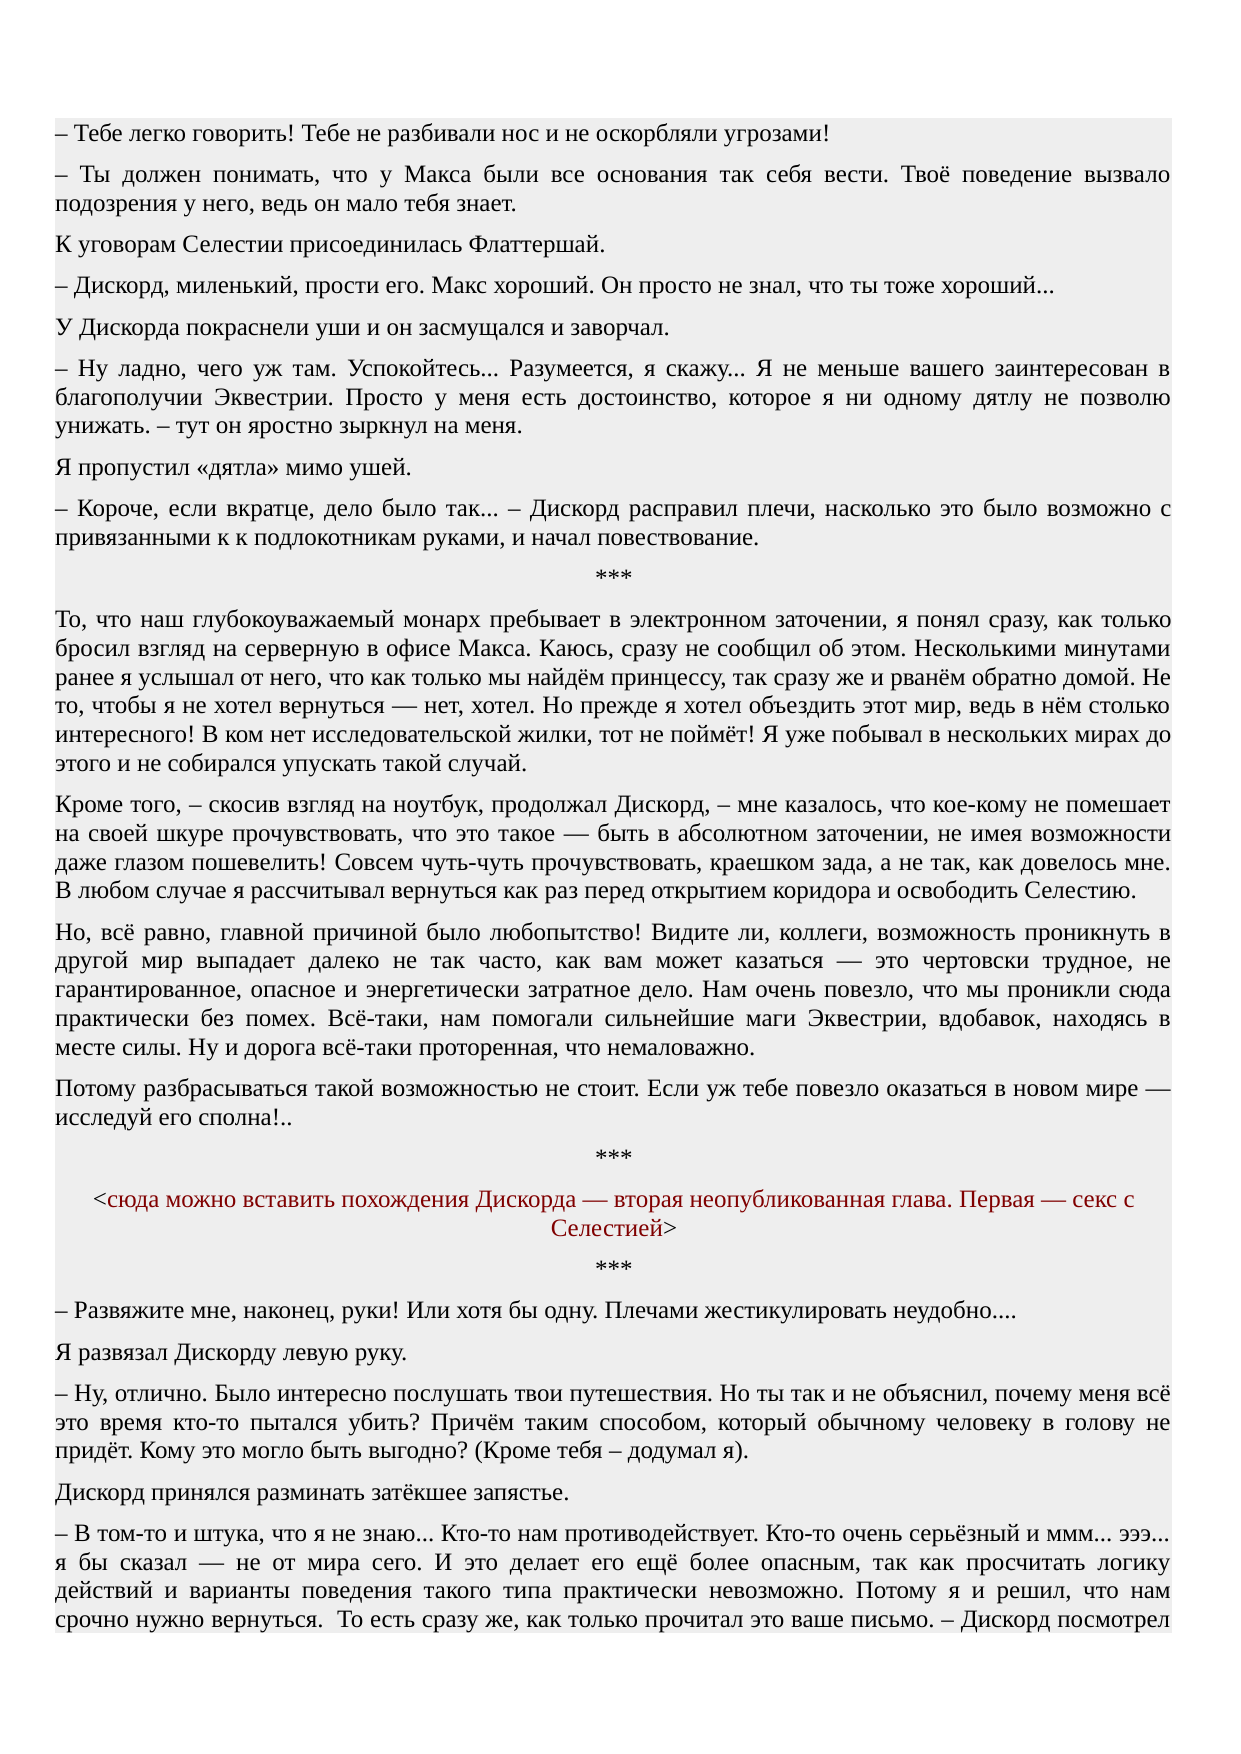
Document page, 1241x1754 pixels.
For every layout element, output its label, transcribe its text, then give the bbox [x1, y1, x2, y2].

text К уговорам Селестии присоединилась Флаттершай. [55, 229, 1172, 258]
text – Короче, если вкратце, дело было так... – Дискорд расправил плечи, насколько это было возможно с привязанными к к подлокотникам руками, и начал повествование. [55, 493, 1172, 551]
text – Тебе легко говорить! Тебе не разбивали нос и не оскорбляли угрозами! [55, 118, 1172, 147]
text – В том-то и штука, что я не знаю... Кто-то нам противодействует. Кто-то очень серьёзный и ммм... эээ... я бы сказал — не от мира сего. И это делает его ещё более опасным, так как просчитать логику действий и варианты поведения такого типа практически невозможно. Потому я и решил, что нам срочно нужно вернуться. То есть сразу же, как только прочитал это ваше письмо. – Дискорд посмотрел [55, 1518, 1172, 1633]
text <сюда можно вставить похождения Дискорда — вторая неопубликованная глава. Первая — секс с Селестией> [55, 1184, 1172, 1242]
text *** [55, 1254, 1172, 1283]
text *** [55, 563, 1172, 592]
text У Дискорда покраснели уши и он засмущался и заворчал. [55, 312, 1172, 341]
text То, что наш глубокоуважаемый монарх пребывает в электронном заточении, я понял сразу, как только бросил взгляд на серверную в офисе Макса. Каюсь, сразу не сообщил об этом. Несколькими минутами ранее я услышал от него, что как только мы найдём принцессу, так сразу же и рванём обратно домой. Не то, чтобы я не хотел вернуться — нет, хотел. Но прежде я хотел объездить этот мир, ведь в нём столько интересного! В ком нет исследовательской жилки, тот не поймёт! Я уже побывал в нескольких мирах до этого и не собирался упускать такой случай. [55, 604, 1172, 777]
text Дискорд принялся разминать затёкшее запястье. [55, 1477, 1172, 1506]
text – Развяжите мне, наконец, руки! Или хотя бы одну. Плечами жестикулировать неудобно.... [55, 1296, 1172, 1324]
text Я пропустил «дятла» мимо ушей. [55, 452, 1172, 481]
text – Дискорд, миленький, прости его. Макс хороший. Он просто не знал, что ты тоже хороший... [55, 271, 1172, 299]
text Я развязал Дискорду левую руку. [55, 1337, 1172, 1366]
text *** [55, 1143, 1172, 1172]
text – Ты должен понимать, что у Макса были все основания так себя вести. Твоё поведение вызвало подозрения у него, ведь он мало тебя знает. [55, 159, 1172, 217]
text Но, всё равно, главной причиной было любопытство! Видите ли, коллеги, возможность проникнуть в другой мир выпадает далеко не так часто, как вам может казаться — это чертовски трудное, не гарантированное, опасное и энергетически затратное дело. Нам очень повезло, что мы проникли сюда практически без помех. Всё-таки, нам помогали сильнейшие маги Эквестрии, вдобавок, находясь в месте силы. Ну и дорога всё-таки проторенная, что немаловажно. [55, 917, 1172, 1061]
text – Ну ладно, чего уж там. Успокойтесь... Разумеется, я скажу... Я не меньше вашего заинтересован в благополучии Эквестрии. Просто у меня есть достоинство, которое я ни одному дятлу не позволю унижать. – тут он яростно зыркнул на меня. [55, 353, 1172, 439]
text Кроме того, – скосив взгляд на ноутбук, продолжал Дискорд, – мне казалось, что кое-кому не помешает на своей шкуре прочувствовать, что это такое — быть в абсолютном заточении, не имея возможности даже глазом пошевелить! Совсем чуть-чуть прочувствовать, краешком зада, а не так, как довелось мне. В любом случае я рассчитывал вернуться как раз перед открытием коридора и освободить Селестию. [55, 789, 1172, 904]
text Потому разбрасываться такой возможностью не стоит. Если уж тебе повезло оказаться в новом мире — исследуй его сполна!.. [55, 1073, 1172, 1131]
text – Ну, отлично. Было интересно послушать твои путешествия. Но ты так и не объяснил, почему меня всё это время кто-то пытался убить? Причём таким способом, который обычному человеку в голову не придёт. Кому это могло быть выгодно? (Кроме тебя – додумал я). [55, 1378, 1172, 1464]
